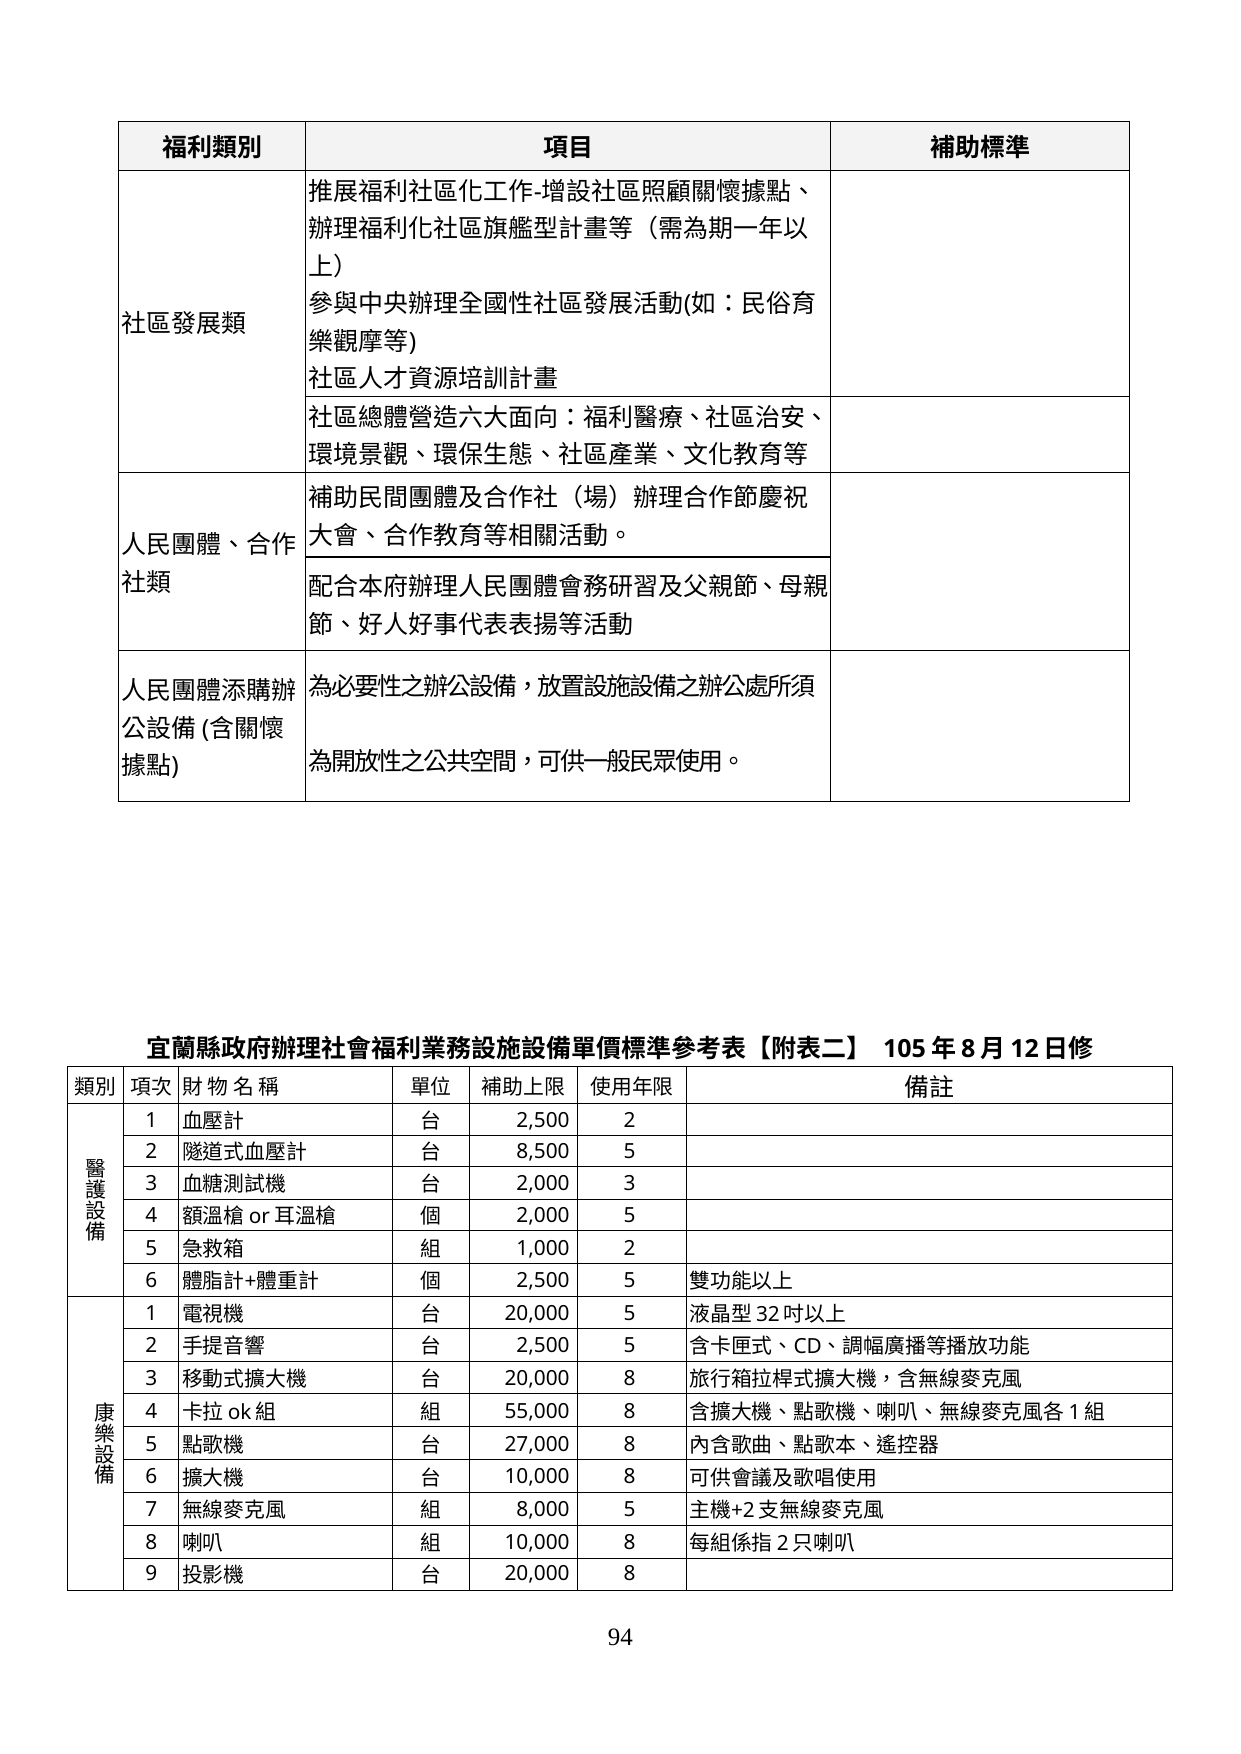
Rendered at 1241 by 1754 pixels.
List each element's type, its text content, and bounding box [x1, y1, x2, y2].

table_cell 雙功能以上 [687, 1264, 1172, 1296]
table_cell 擴大機 [179, 1460, 392, 1492]
table_cell 2 [578, 1231, 686, 1263]
table_cell 10,000 [470, 1526, 577, 1557]
table_cell 醫護設備 [68, 1104, 123, 1296]
table_cell 組 [393, 1526, 469, 1557]
table_cell [687, 1559, 1172, 1590]
table_cell 台 [393, 1136, 469, 1166]
table_cell 2,500 [470, 1104, 577, 1134]
table_cell 配合本府辦理人民團體會務研習及父親節、母親節、好人好事代表表揚等活動 [306, 558, 830, 650]
table_cell 2,500 [470, 1264, 577, 1296]
table_cell 社區總體營造六大面向：福利醫療、社區治安、環境景觀、環保生態、社區產業、文化教育等 [306, 397, 830, 472]
table_cell 無線麥克風 [179, 1493, 392, 1524]
table_cell 20,000 [470, 1362, 577, 1393]
table_cell 推展福利社區化工作-增設社區照顧關懷據點、辦理福利化社區旗艦型計畫等（需為期一年以上） 參與中央辦理全國性社區發展活動(如：民俗育樂觀摩等) 社區人才資源培訓計畫 [306, 171, 830, 396]
table_cell 2,000 [470, 1200, 577, 1230]
table_cell 項次 [124, 1067, 178, 1103]
table_cell 補助民間團體及合作社（場）辦理合作節慶祝大會、合作教育等相關活動。 [306, 473, 830, 556]
table_cell [687, 1104, 1172, 1134]
table_cell 個 [393, 1200, 469, 1230]
table_cell 類別 [68, 1067, 123, 1103]
table_cell 8,000 [470, 1493, 577, 1524]
table_cell 血壓計 [179, 1104, 392, 1134]
table_cell 9 [124, 1559, 178, 1590]
table_cell 台 [393, 1167, 469, 1199]
table_header 補助標準 [831, 122, 1129, 170]
table_header 項目 [306, 122, 830, 170]
table_cell 4 [124, 1200, 178, 1230]
table_cell 可供會議及歌唱使用 [687, 1460, 1172, 1492]
table_cell 1,000 [470, 1231, 577, 1263]
table_cell 5 [578, 1297, 686, 1328]
table_cell 液晶型32吋以上 [687, 1297, 1172, 1328]
table_cell [687, 1167, 1172, 1199]
table_cell 每組係指2只喇叭 [687, 1526, 1172, 1557]
table_cell 移動式擴大機 [179, 1362, 392, 1393]
table_cell 卡拉ok組 [179, 1394, 392, 1426]
table_cell 5 [578, 1136, 686, 1166]
table_cell 台 [393, 1460, 469, 1492]
table_cell 台 [393, 1362, 469, 1393]
table_cell 喇叭 [179, 1526, 392, 1557]
table_cell 台 [393, 1104, 469, 1134]
table_cell 社區發展類 [119, 171, 305, 472]
table_cell 20,000 [470, 1559, 577, 1590]
table_cell [831, 473, 1129, 650]
table_cell 內含歌曲、點歌本、遙控器 [687, 1427, 1172, 1459]
table_cell 8 [124, 1526, 178, 1557]
table_cell 台 [393, 1297, 469, 1328]
table_cell 8 [578, 1559, 686, 1590]
table_cell 3 [124, 1362, 178, 1393]
table_cell 體脂計+體重計 [179, 1264, 392, 1296]
table_cell [831, 651, 1129, 801]
table_cell 8 [578, 1460, 686, 1492]
table_cell 5 [124, 1231, 178, 1263]
table_cell [687, 1136, 1172, 1166]
table_cell 2,000 [470, 1167, 577, 1199]
table_cell 手提音響 [179, 1329, 392, 1361]
table_cell 含擴大機、點歌機、喇叭、無線麥克風各1組 [687, 1394, 1172, 1426]
table_cell 台 [393, 1427, 469, 1459]
table_cell 組 [393, 1231, 469, 1263]
table_header 宜蘭縣政府辦理社會福利業務設施設備單價標準參考表【附表二】 105年8月12日修 [67, 1027, 1173, 1066]
table_cell 3 [124, 1167, 178, 1199]
table_cell 3 [578, 1167, 686, 1199]
table_cell 備註 [687, 1067, 1172, 1103]
table_cell 6 [124, 1460, 178, 1492]
table_header 福利類別 [119, 122, 305, 170]
table_cell 27,000 [470, 1427, 577, 1459]
table_cell 主機+2支無線麥克風 [687, 1493, 1172, 1524]
table_cell 康樂設備 [68, 1297, 123, 1590]
table_cell 8 [578, 1427, 686, 1459]
table_cell [831, 171, 1129, 396]
table_cell 點歌機 [179, 1427, 392, 1459]
table_cell 2 [578, 1104, 686, 1134]
table_cell 8 [578, 1526, 686, 1557]
table_cell 含卡匣式、CD、調幅廣播等播放功能 [687, 1329, 1172, 1361]
table_cell 6 [124, 1264, 178, 1296]
table_cell 8,500 [470, 1136, 577, 1166]
table_cell 台 [393, 1559, 469, 1590]
table_cell 血糖測試機 [179, 1167, 392, 1199]
table_cell 5 [578, 1264, 686, 1296]
table_cell 單位 [393, 1067, 469, 1103]
table_cell 投影機 [179, 1559, 392, 1590]
table_cell 旅行箱拉桿式擴大機，含無線麥克風 [687, 1362, 1172, 1393]
table_cell 8 [578, 1394, 686, 1426]
table_cell 電視機 [179, 1297, 392, 1328]
table_cell 1 [124, 1104, 178, 1134]
table_cell 人民團體添購辦公設備 (含關懷據點) [119, 651, 305, 801]
table_cell 10,000 [470, 1460, 577, 1492]
table_cell [687, 1231, 1172, 1263]
table_cell 隧道式血壓計 [179, 1136, 392, 1166]
table_cell 急救箱 [179, 1231, 392, 1263]
table_cell [831, 397, 1129, 472]
table_cell 20,000 [470, 1297, 577, 1328]
table_cell 台 [393, 1329, 469, 1361]
table_cell 額溫槍or耳溫槍 [179, 1200, 392, 1230]
table_cell 補助上限 [470, 1067, 577, 1103]
table_cell 4 [124, 1394, 178, 1426]
table_cell 5 [578, 1329, 686, 1361]
table_cell 8 [578, 1362, 686, 1393]
table_cell 組 [393, 1493, 469, 1524]
table_cell 5 [578, 1200, 686, 1230]
table_cell 55,000 [470, 1394, 577, 1426]
table_cell 2 [124, 1329, 178, 1361]
table_cell 財 物 名 稱 [179, 1067, 392, 1103]
table_cell 2 [124, 1136, 178, 1166]
table_cell 1 [124, 1297, 178, 1328]
table_cell 7 [124, 1493, 178, 1524]
table_cell 5 [124, 1427, 178, 1459]
table_cell 為必要性之辦公設備，放置設施設備之辦公處所須為開放性之公共空間，可供一般民眾使用。 [306, 651, 830, 801]
table_cell 使用年限 [578, 1067, 686, 1103]
table_cell [687, 1200, 1172, 1230]
table_cell 人民團體、合作社類 [119, 473, 305, 650]
table_cell 5 [578, 1493, 686, 1524]
table_cell 2,500 [470, 1329, 577, 1361]
table_cell 個 [393, 1264, 469, 1296]
table_cell 組 [393, 1394, 469, 1426]
